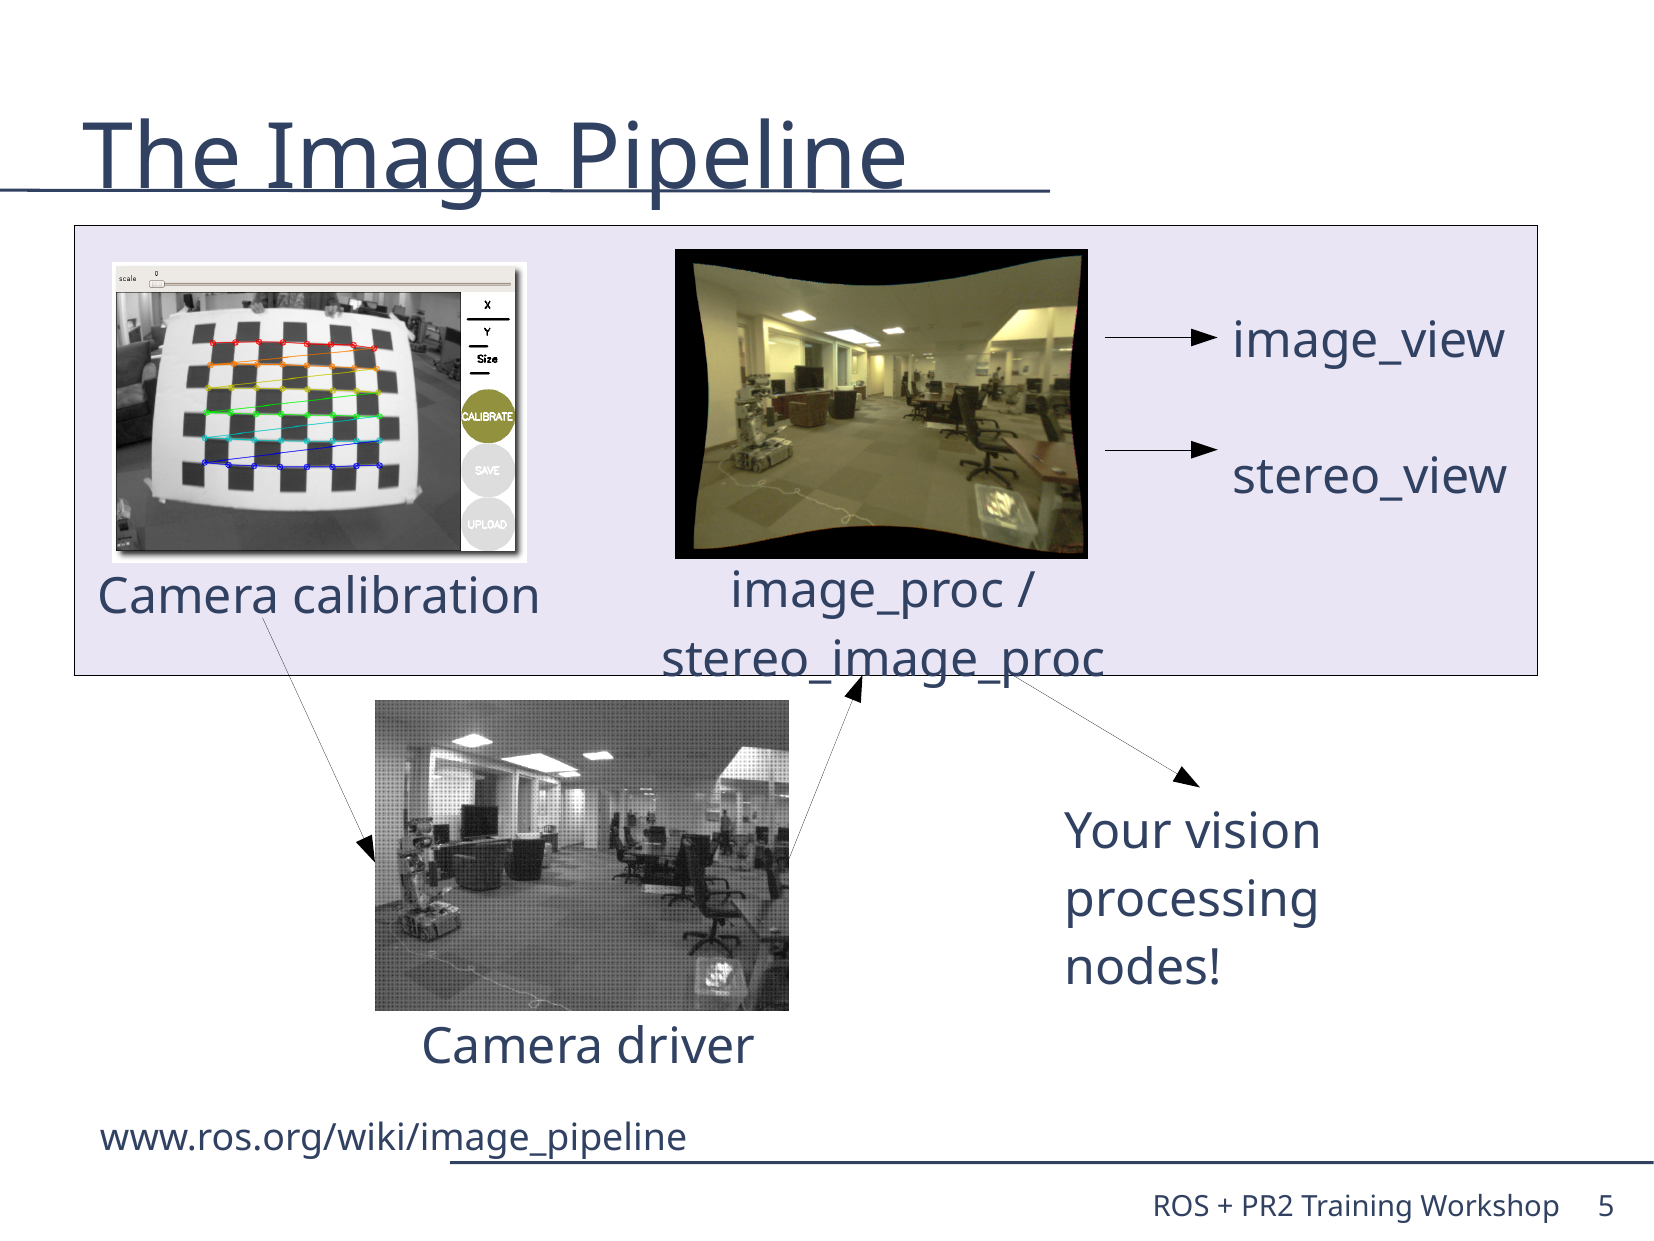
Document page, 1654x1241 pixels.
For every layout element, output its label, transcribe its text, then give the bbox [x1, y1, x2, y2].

text_box Camera calibration [82, 552, 571, 623]
text_box www.ros.org/wiki/image_pipeline [53, 1103, 703, 1160]
text_box image_view stereo_view [1217, 296, 1556, 478]
title The Image Pipeline [82, 49, 1571, 257]
picture [112, 262, 527, 552]
text_box [1494, 478, 1499, 488]
picture [375, 700, 789, 1011]
text_box [1412, 478, 1419, 489]
picture [675, 249, 1088, 546]
text_box image_proc / stereo_image_proc [639, 546, 1128, 673]
text_box [1357, 478, 1373, 490]
text_box [1476, 478, 1481, 488]
text_box [1088, 257, 1538, 676]
text_box Camera driver [406, 1002, 782, 1073]
text_box [74, 225, 675, 685]
text_box Your vision processing nodes! [1050, 787, 1501, 913]
